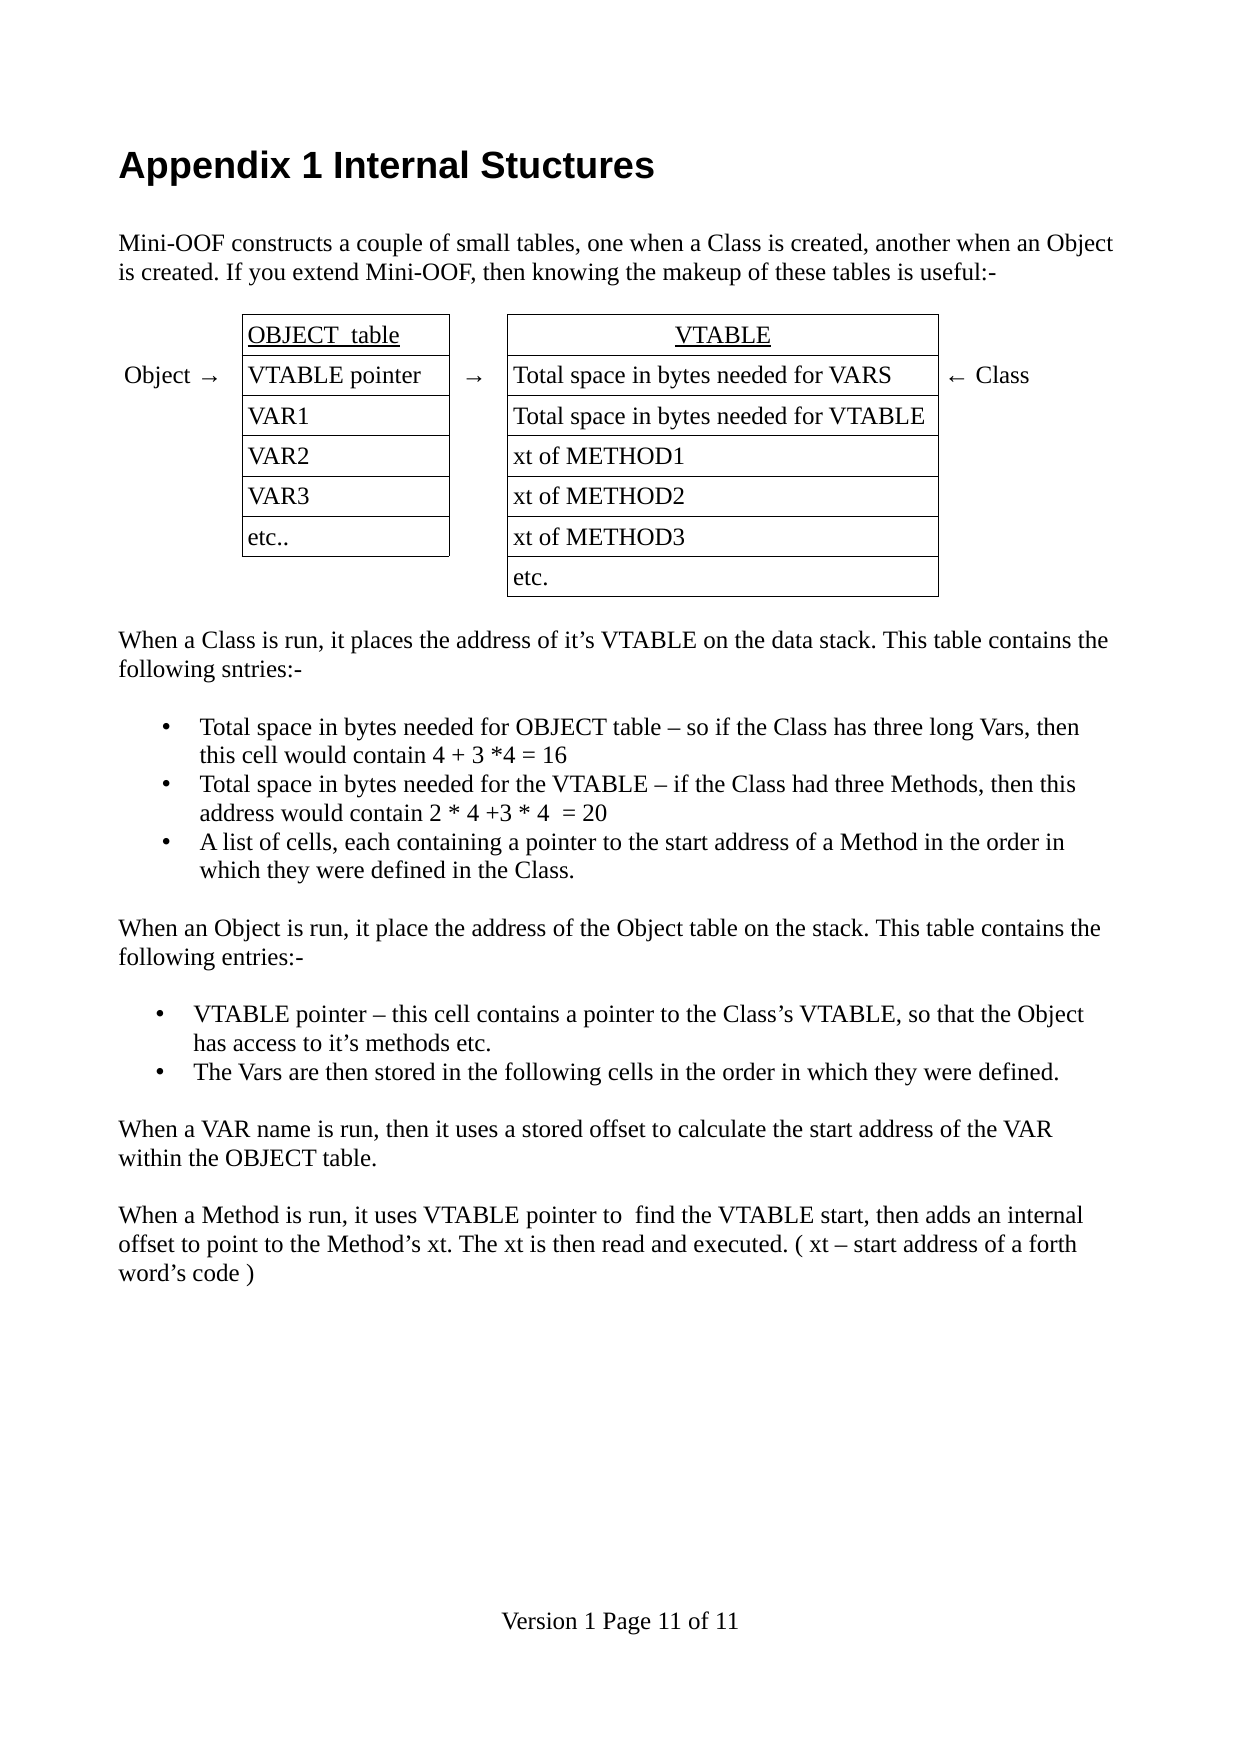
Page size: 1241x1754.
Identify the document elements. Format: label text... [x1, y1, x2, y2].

table_cell [118, 516, 242, 556]
text When a VAR name is run, then it uses a stored offset to calculate the start address of the VAR within the OBJECT table. [118, 1114, 1122, 1172]
table_header [118, 314, 242, 354]
table_cell Total space in bytes needed for VTABLE [508, 396, 938, 435]
table_cell [939, 395, 1045, 435]
table_cell Object → [118, 355, 242, 395]
table_cell [450, 395, 507, 435]
table_cell [939, 476, 1045, 516]
table_cell xt of METHOD1 [508, 436, 938, 476]
table_cell [118, 395, 242, 435]
table_cell VAR1 [243, 396, 449, 435]
table_cell [118, 476, 242, 516]
table_cell [939, 516, 1045, 556]
text When an Object is run, it place the address of the Object table on the stack. This table contains the following entries:- [118, 913, 1122, 970]
table_cell [939, 435, 1045, 476]
text When a Method is run, it uses VTABLE pointer to find the VTABLE start, then adds an internal offset to point to the Method’s xt. The xt is then read and executed. ( xt – start address of a forth word’s code ) [118, 1200, 1122, 1287]
list VTABLE pointer – this cell contains a pointer to the Class’s VTABLE, so that the Object has access to it’s methods etc. [156, 999, 1122, 1057]
table_cell [242, 557, 449, 596]
list Total space in bytes needed for the VTABLE – if the Class had three Methods, then this address would contain 2 * 4 +3 * 4 = 20 [162, 769, 1122, 827]
table_cell [450, 516, 507, 556]
table_cell [450, 476, 507, 516]
table_header [450, 314, 507, 354]
table_cell VTABLE pointer [243, 356, 449, 395]
table_cell Total space in bytes needed for VARS [508, 356, 938, 395]
table_cell VAR3 [243, 477, 449, 516]
table_header VTABLE [508, 315, 938, 354]
text When a Class is run, it places the address of it’s VTABLE on the data stack. This table contains the following sntries:- [118, 625, 1122, 683]
table_cell xt of METHOD3 [508, 517, 938, 556]
table_cell VAR2 [243, 436, 449, 476]
table_cell [118, 556, 242, 596]
table_cell [450, 435, 507, 476]
list A list of cells, each containing a pointer to the start address of a Method in the order in which they were defined in the Class. [162, 827, 1122, 884]
table_cell → [450, 355, 507, 395]
table_cell [939, 556, 1045, 596]
table_header OBJECT table [243, 315, 449, 354]
table_cell etc. [508, 557, 938, 596]
list The Vars are then stored in the following cells in the order in which they were defined. [156, 1057, 1122, 1085]
list Total space in bytes needed for OBJECT table – so if the Class has three long Vars, then this cell would contain 4 + 3 *4 = 16 [162, 712, 1122, 769]
text Mini-OOF constructs a couple of small tables, one when a Class is created, another when an Object is created. If you extend Mini-OOF, then knowing the makeup of these tables is useful:- [118, 228, 1122, 286]
table_cell [449, 556, 507, 596]
table_cell xt of METHOD2 [508, 477, 938, 516]
table_cell [118, 435, 242, 476]
subtitle Appendix 1 Internal Stuctures [118, 143, 1122, 187]
table_cell etc.. [243, 517, 449, 556]
table_cell ← Class [939, 355, 1045, 395]
table_header [939, 314, 1045, 354]
